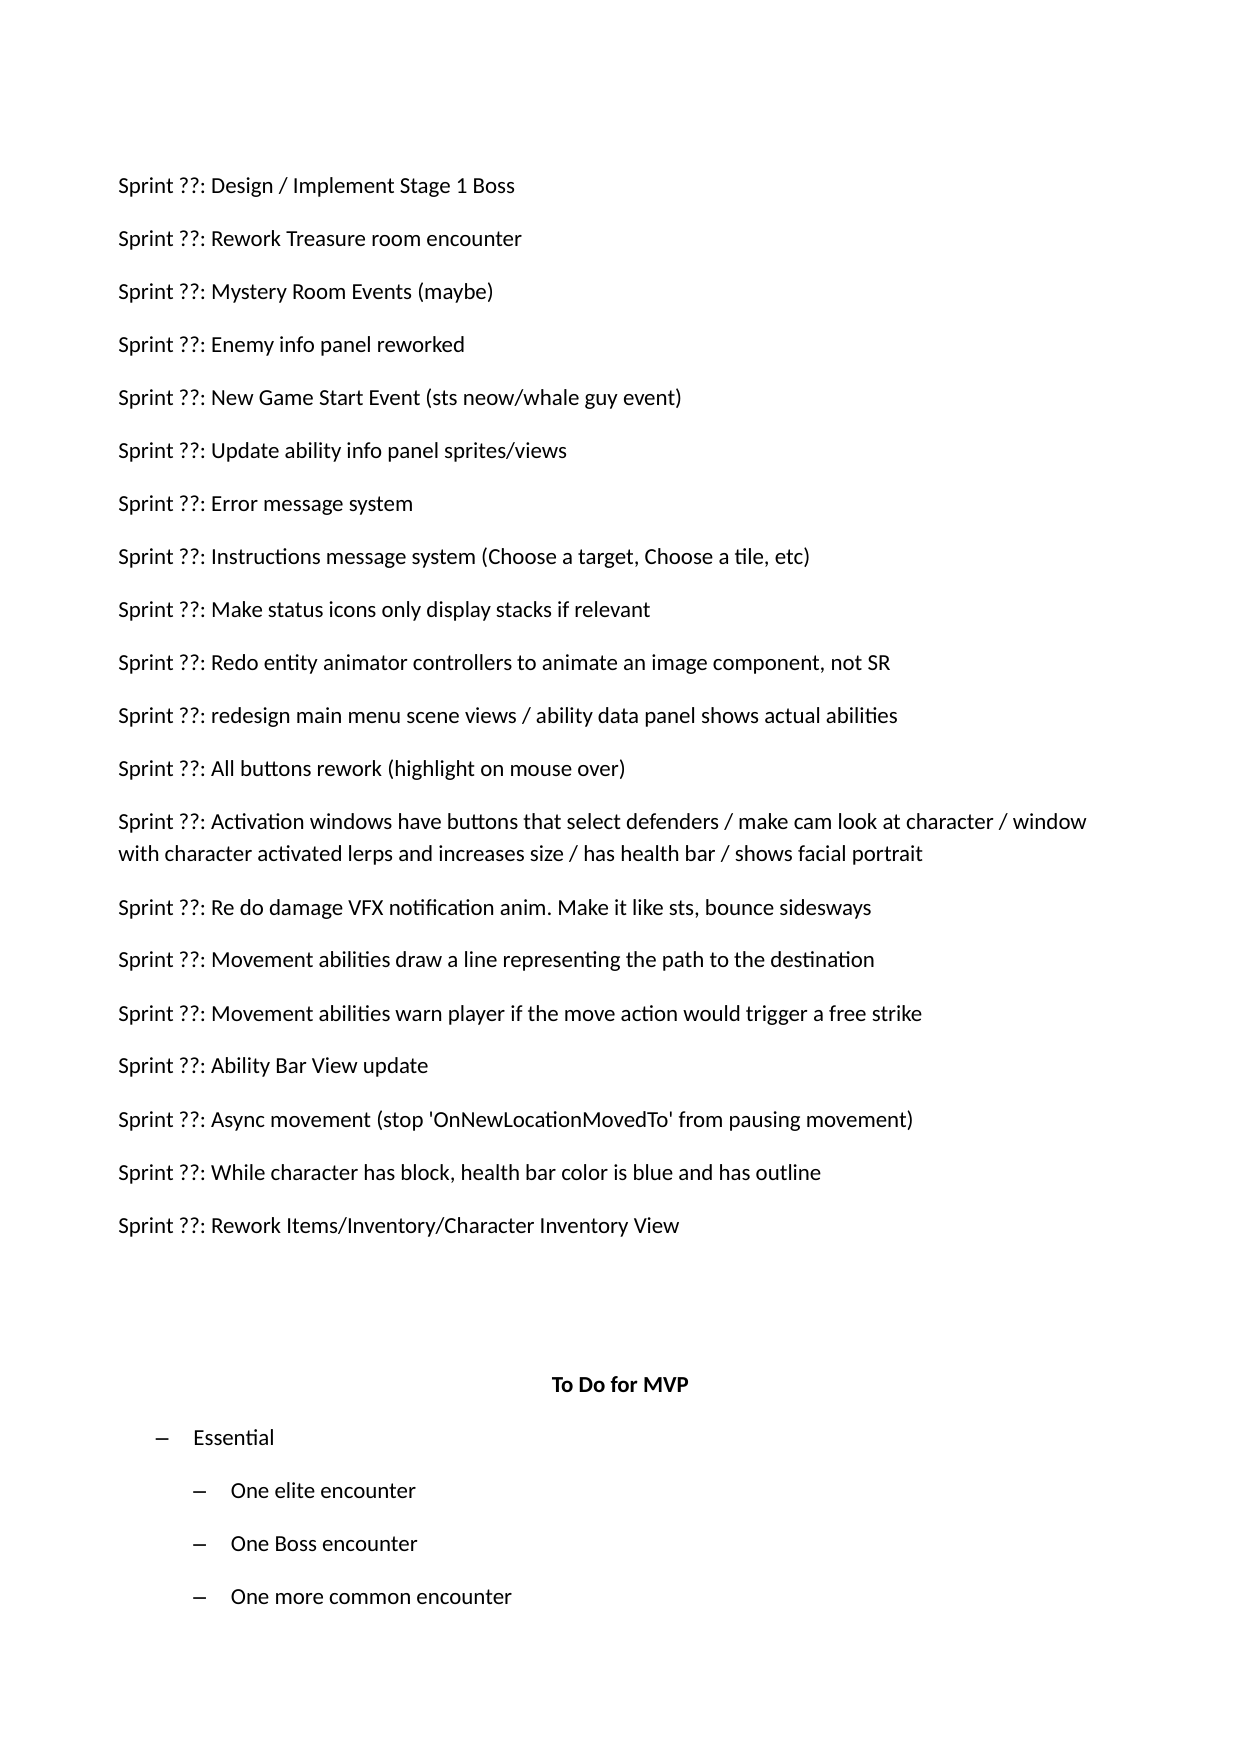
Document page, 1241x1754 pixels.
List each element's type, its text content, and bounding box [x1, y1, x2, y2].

text Sprint ??: Activation windows have buttons that select defenders / make cam look at character / window with character activated lerps and increases size / has health bar / shows facial portrait [118, 807, 1122, 868]
list One elite encounter [193, 1476, 1122, 1504]
text Sprint ??: Re do damage VFX notification anim. Make it like sts, bounce sidesways [118, 893, 1122, 921]
text Sprint ??: New Game Start Event (sts neow/whale guy event) [118, 383, 1122, 411]
text Sprint ??: redesign main menu scene views / ability data panel shows actual abilities [118, 701, 1122, 729]
text Sprint ??: Movement abilities draw a line representing the path to the destination [118, 946, 1122, 974]
text Sprint ??: Movement abilities warn player if the move action would trigger a free strike [118, 999, 1122, 1027]
text Sprint ??: Rework Items/Inventory/Character Inventory View [118, 1211, 1122, 1239]
text Sprint ??: While character has block, health bar color is blue and has outline [118, 1158, 1122, 1186]
text Sprint ??: All buttons rework (highlight on mouse over) [118, 754, 1122, 782]
list One more common encounter [193, 1582, 1122, 1610]
text Sprint ??: Enemy info panel reworked [118, 330, 1122, 358]
list Essential [156, 1423, 1122, 1451]
text Sprint ??: Redo entity animator controllers to animate an image component, not SR [118, 648, 1122, 676]
text Sprint ??: Async movement (stop 'OnNewLocationMovedTo' from pausing movement) [118, 1105, 1122, 1133]
text Sprint ??: Update ability info panel sprites/views [118, 436, 1122, 464]
text Sprint ??: Make status icons only display stacks if relevant [118, 595, 1122, 623]
text Sprint ??: Instructions message system (Choose a target, Choose a tile, etc) [118, 542, 1122, 570]
text To Do for MVP [118, 1370, 1122, 1398]
text Sprint ??: Error message system [118, 489, 1122, 517]
text Sprint ??: Rework Treasure room encounter [118, 224, 1122, 252]
text Sprint ??: Mystery Room Events (maybe) [118, 277, 1122, 305]
text Sprint ??: Ability Bar View update [118, 1052, 1122, 1080]
list One Boss encounter [193, 1529, 1122, 1557]
text Sprint ??: Design / Implement Stage 1 Boss [118, 171, 1122, 199]
